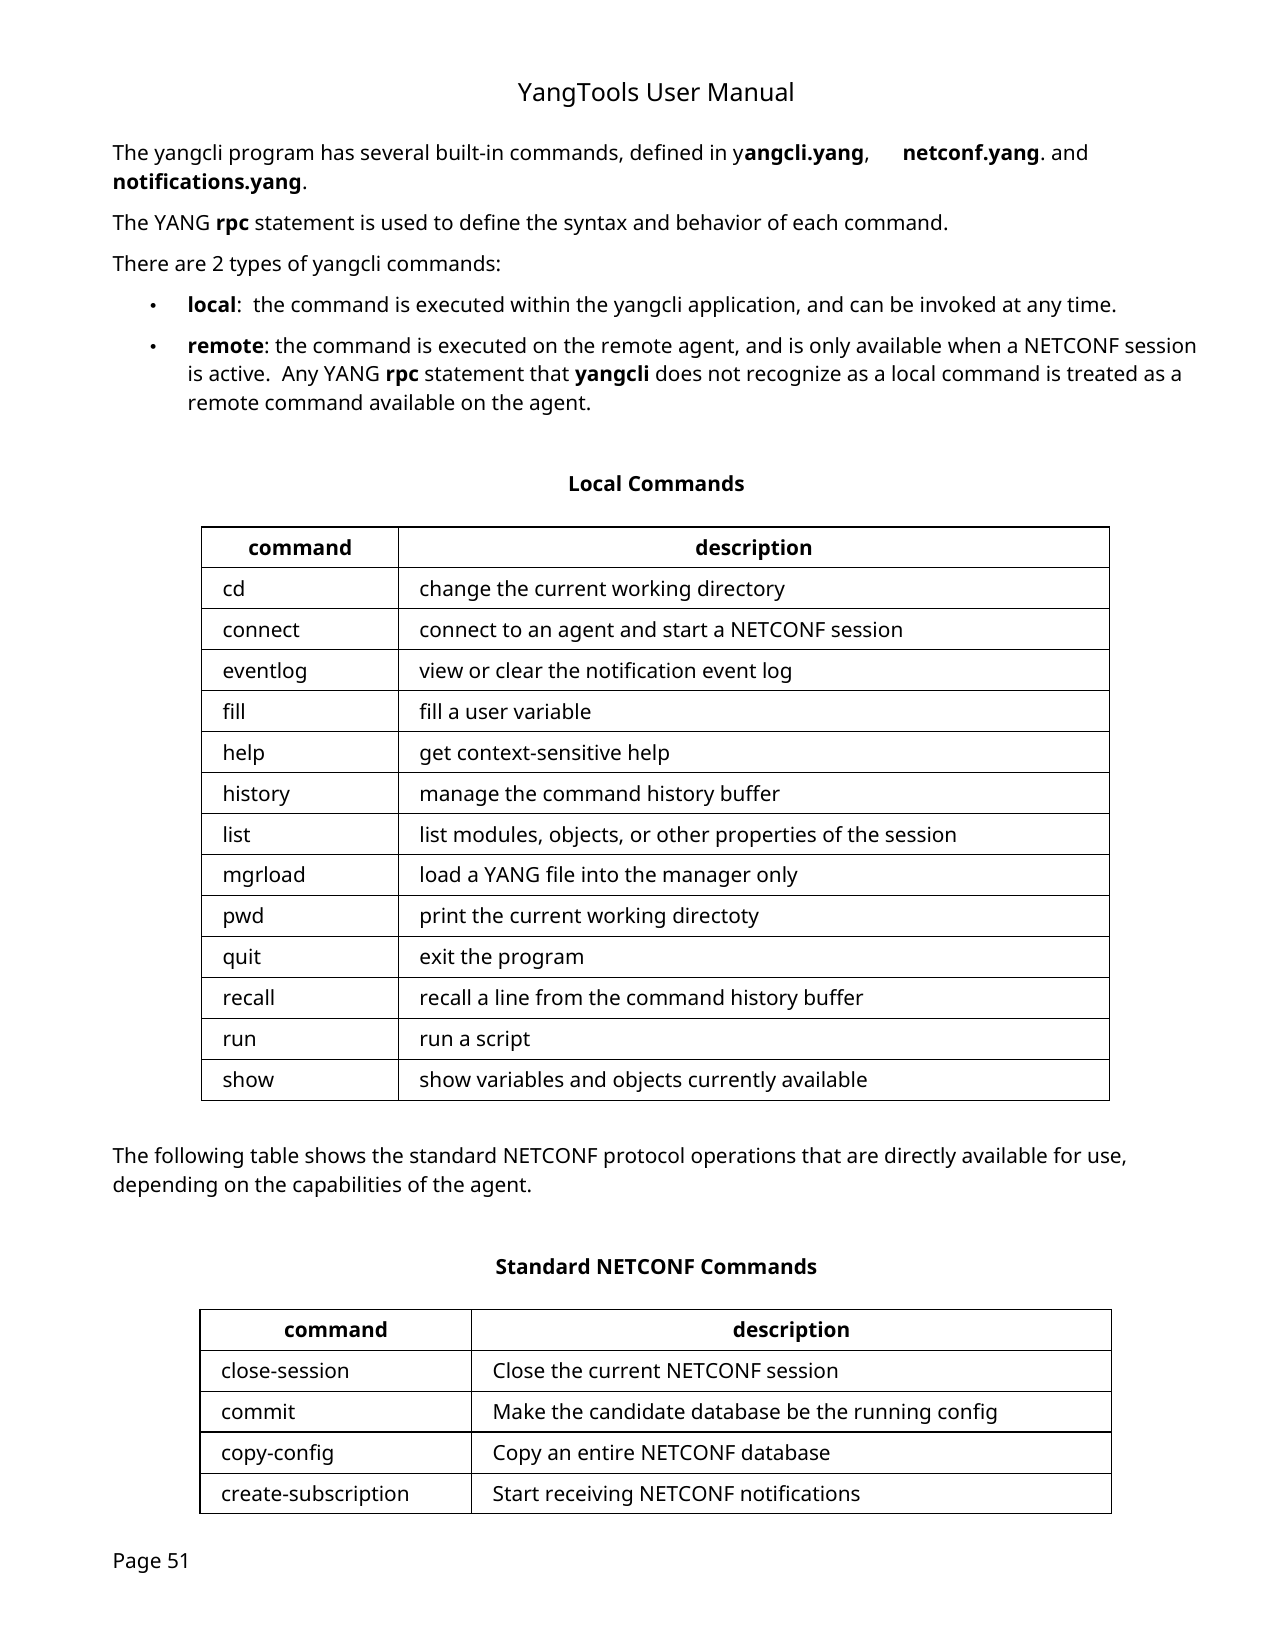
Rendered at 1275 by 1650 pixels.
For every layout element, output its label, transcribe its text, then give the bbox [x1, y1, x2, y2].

text The YANG rpc statement is used to define the syntax and behavior of each command. [112, 208, 1200, 236]
table_cell connect [202, 609, 398, 649]
table_header description [472, 1310, 1111, 1349]
text There are 2 types of yangcli commands: [112, 249, 1200, 277]
table_cell Close the current NETCONF session [472, 1351, 1111, 1391]
table_cell create-subscription [201, 1474, 471, 1513]
list remote: the command is executed on the remote agent, and is only available when a NETCONF session is active. Any YANG rpc statement that yangcli does not recognize as a local command is treated as a remote command available on the agent. [150, 331, 1200, 416]
table_cell manage the command history buffer [399, 773, 1109, 813]
table_cell pwd [202, 896, 398, 936]
table_header description [399, 528, 1109, 567]
table_cell eventlog [202, 650, 398, 690]
text The yangcli program has several built-in commands, defined in yangcli.yang, netconf.yang. and notifications.yang. [112, 138, 1200, 195]
table_cell commit [201, 1392, 471, 1431]
table_cell connect to an agent and start a NETCONF session [399, 609, 1109, 649]
table_cell cd [202, 568, 398, 608]
table_cell recall [202, 978, 398, 1018]
table_cell change the current working directory [399, 568, 1109, 608]
table_cell close-session [201, 1351, 471, 1391]
table_cell load a YANG file into the manager only [399, 855, 1109, 895]
table_cell fill a user variable [399, 691, 1109, 731]
table_cell history [202, 773, 398, 813]
table_header command [202, 528, 398, 567]
subtitle Local Commands [127, 469, 1185, 498]
subtitle Standard NETCONF Commands [127, 1252, 1185, 1280]
table_cell run [202, 1019, 398, 1058]
table_header command [201, 1310, 471, 1349]
table_cell copy-config [201, 1433, 471, 1472]
table_cell view or clear the notification event log [399, 650, 1109, 690]
table_cell list [202, 814, 398, 854]
table_cell mgrload [202, 855, 398, 895]
table_cell print the current working directoty [399, 896, 1109, 936]
table_cell run a script [399, 1019, 1109, 1058]
table_cell exit the program [399, 937, 1109, 977]
table_cell Copy an entire NETCONF database [472, 1433, 1111, 1472]
table_cell quit [202, 937, 398, 977]
table_cell get context-sensitive help [399, 732, 1109, 772]
table_cell list modules, objects, or other properties of the session [399, 814, 1109, 854]
table_cell show variables and objects currently available [399, 1060, 1109, 1099]
text The following table shows the standard NETCONF protocol operations that are directly available for use, depending on the capabilities of the agent. [112, 1141, 1200, 1198]
table_cell show [202, 1060, 398, 1099]
table_cell recall a line from the command history buffer [399, 978, 1109, 1018]
table_cell fill [202, 691, 398, 731]
table_cell Start receiving NETCONF notifications [472, 1474, 1111, 1513]
table_cell Make the candidate database be the running config [472, 1392, 1111, 1431]
list local: the command is executed within the yangcli application, and can be invoked at any time. [150, 290, 1200, 318]
table_cell help [202, 732, 398, 772]
